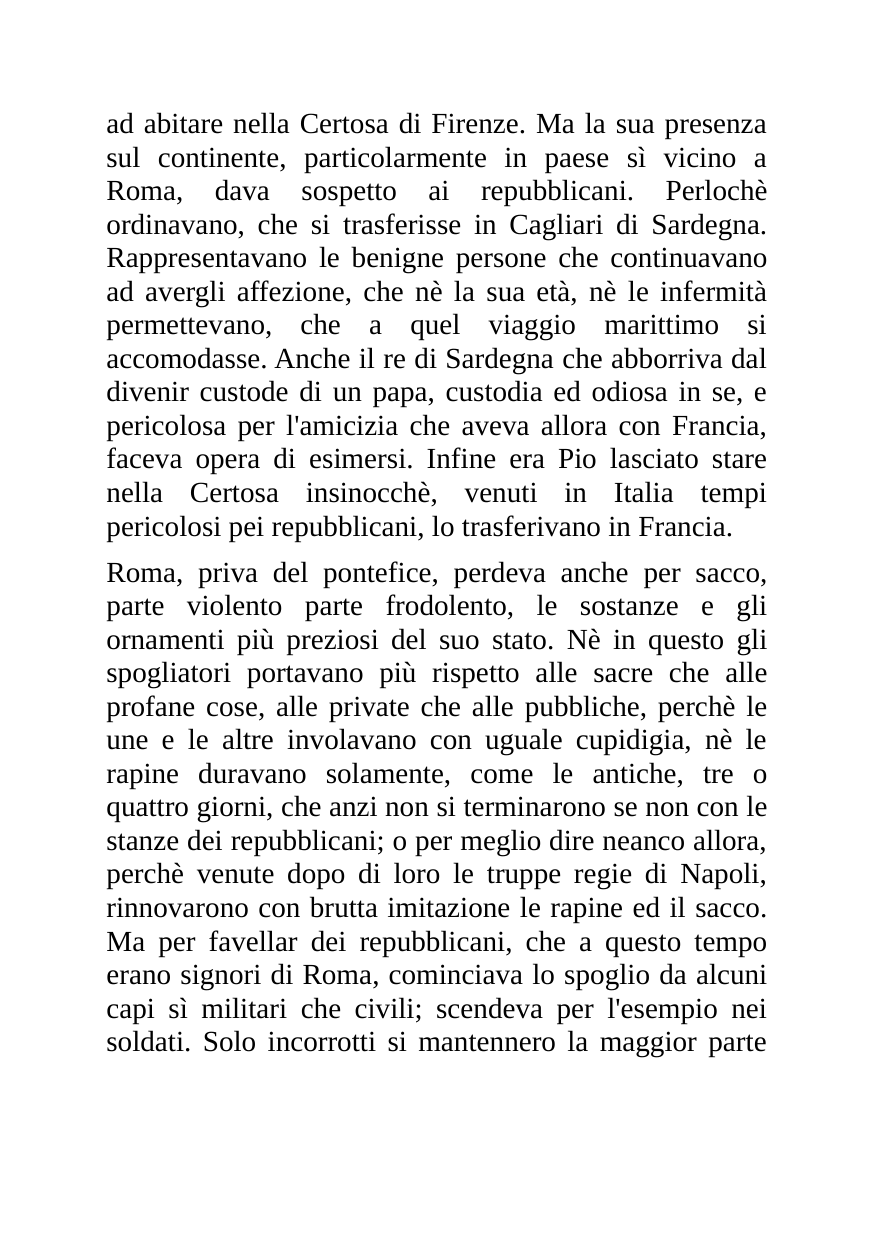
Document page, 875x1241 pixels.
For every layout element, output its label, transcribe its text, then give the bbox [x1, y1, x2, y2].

text ad abitare nella Certosa di Firenze. Ma la sua presenza sul continente, particolarmente in paese sì vicino a Roma, dava sospetto ai repubblicani. Perlochè ordinavano, che si trasferisse in Cagliari di Sardegna. Rappresentavano le benigne persone che continuavano ad avergli affezione, che nè la sua età, nè le infermità permettevano, che a quel viaggio marittimo si accomodasse. Anche il re di Sardegna che abborriva dal divenir custode di un papa, custodia ed odiosa in se, e pericolosa per l'amicizia che aveva allora con Francia, faceva opera di esimersi. Infine era Pio lasciato stare nella Certosa insinocchè, venuti in Italia tempi pericolosi pei repubblicani, lo trasferivano in Francia. [106, 106, 768, 542]
text Roma, priva del pontefice, perdeva anche per sacco, parte violento parte frodolento, le sostanze e gli ornamenti più preziosi del suo stato. Nè in questo gli spogliatori portavano più rispetto alle sacre che alle profane cose, alle private che alle pubbliche, perchè le une e le altre involavano con uguale cupidigia, nè le rapine duravano solamente, come le antiche, tre o quattro giorni, che anzi non si terminarono se non con le stanze dei repubblicani; o per meglio dire neanco allora, perchè venute dopo di loro le truppe regie di Napoli, rinnovarono con brutta imitazione le rapine ed il sacco. Ma per favellar dei repubblicani, che a questo tempo erano signori di Roma, cominciava lo spoglio da alcuni capi sì militari che civili; scendeva per l'esempio nei soldati. Solo incorrotti si mantennero la maggior parte [106, 555, 768, 1058]
